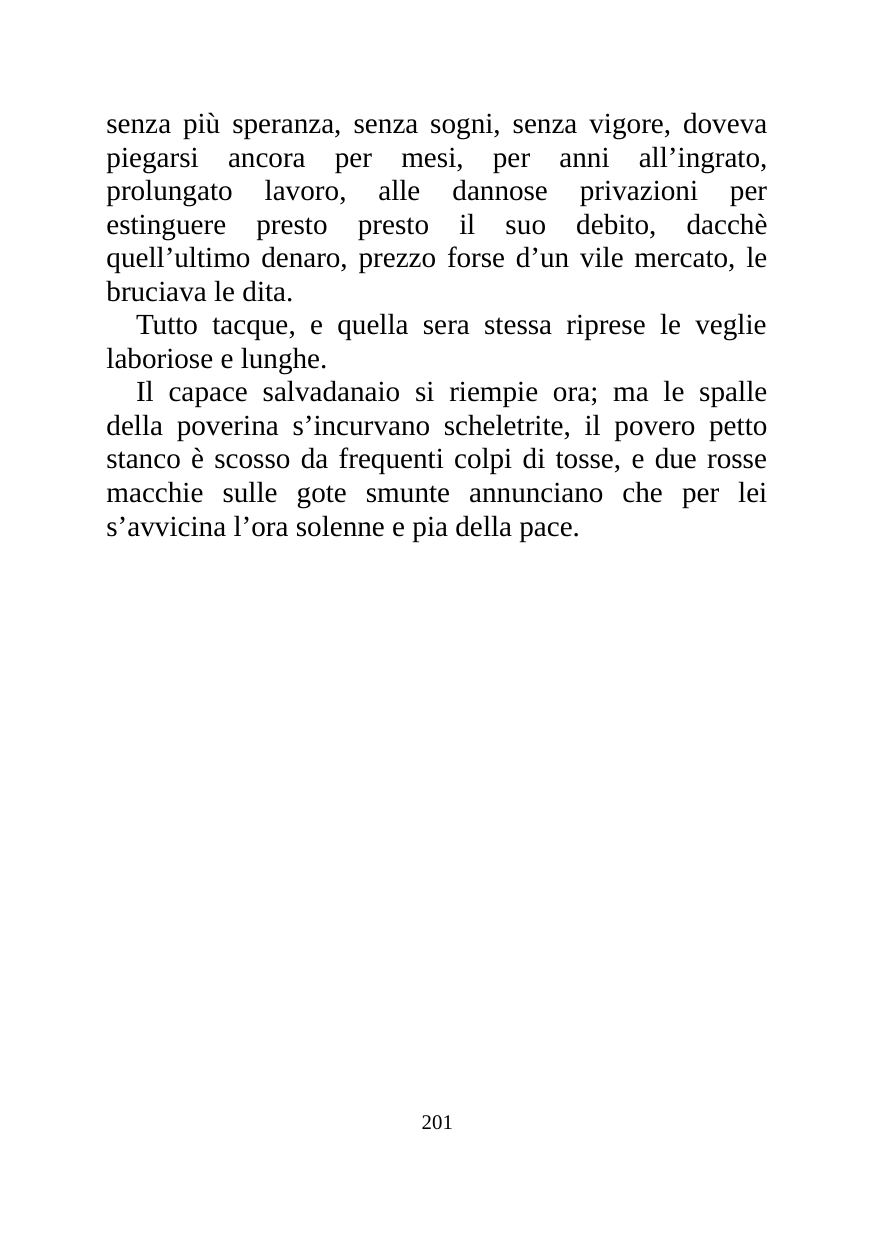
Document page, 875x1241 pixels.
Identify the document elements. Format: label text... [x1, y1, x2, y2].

text Tutto tacque, e quella sera stessa riprese le veglie laboriose e lunghe. [106, 307, 768, 374]
text Il capace salvadanaio si riempie ora; ma le spalle della poverina s’incurvano scheletrite, il povero petto stanco è scosso da frequenti colpi di tosse, e due rosse macchie sulle gote smunte annunciano che per lei s’avvicina l’ora solenne e pia della pace. [106, 374, 768, 542]
text senza più speranza, senza sogni, senza vigore, doveva piegarsi ancora per mesi, per anni all’ingrato, prolungato lavoro, alle dannose privazioni per estinguere presto presto il suo debito, dacchè quell’ultimo denaro, prezzo forse d’un vile mercato, le bruciava le dita. [106, 106, 768, 307]
